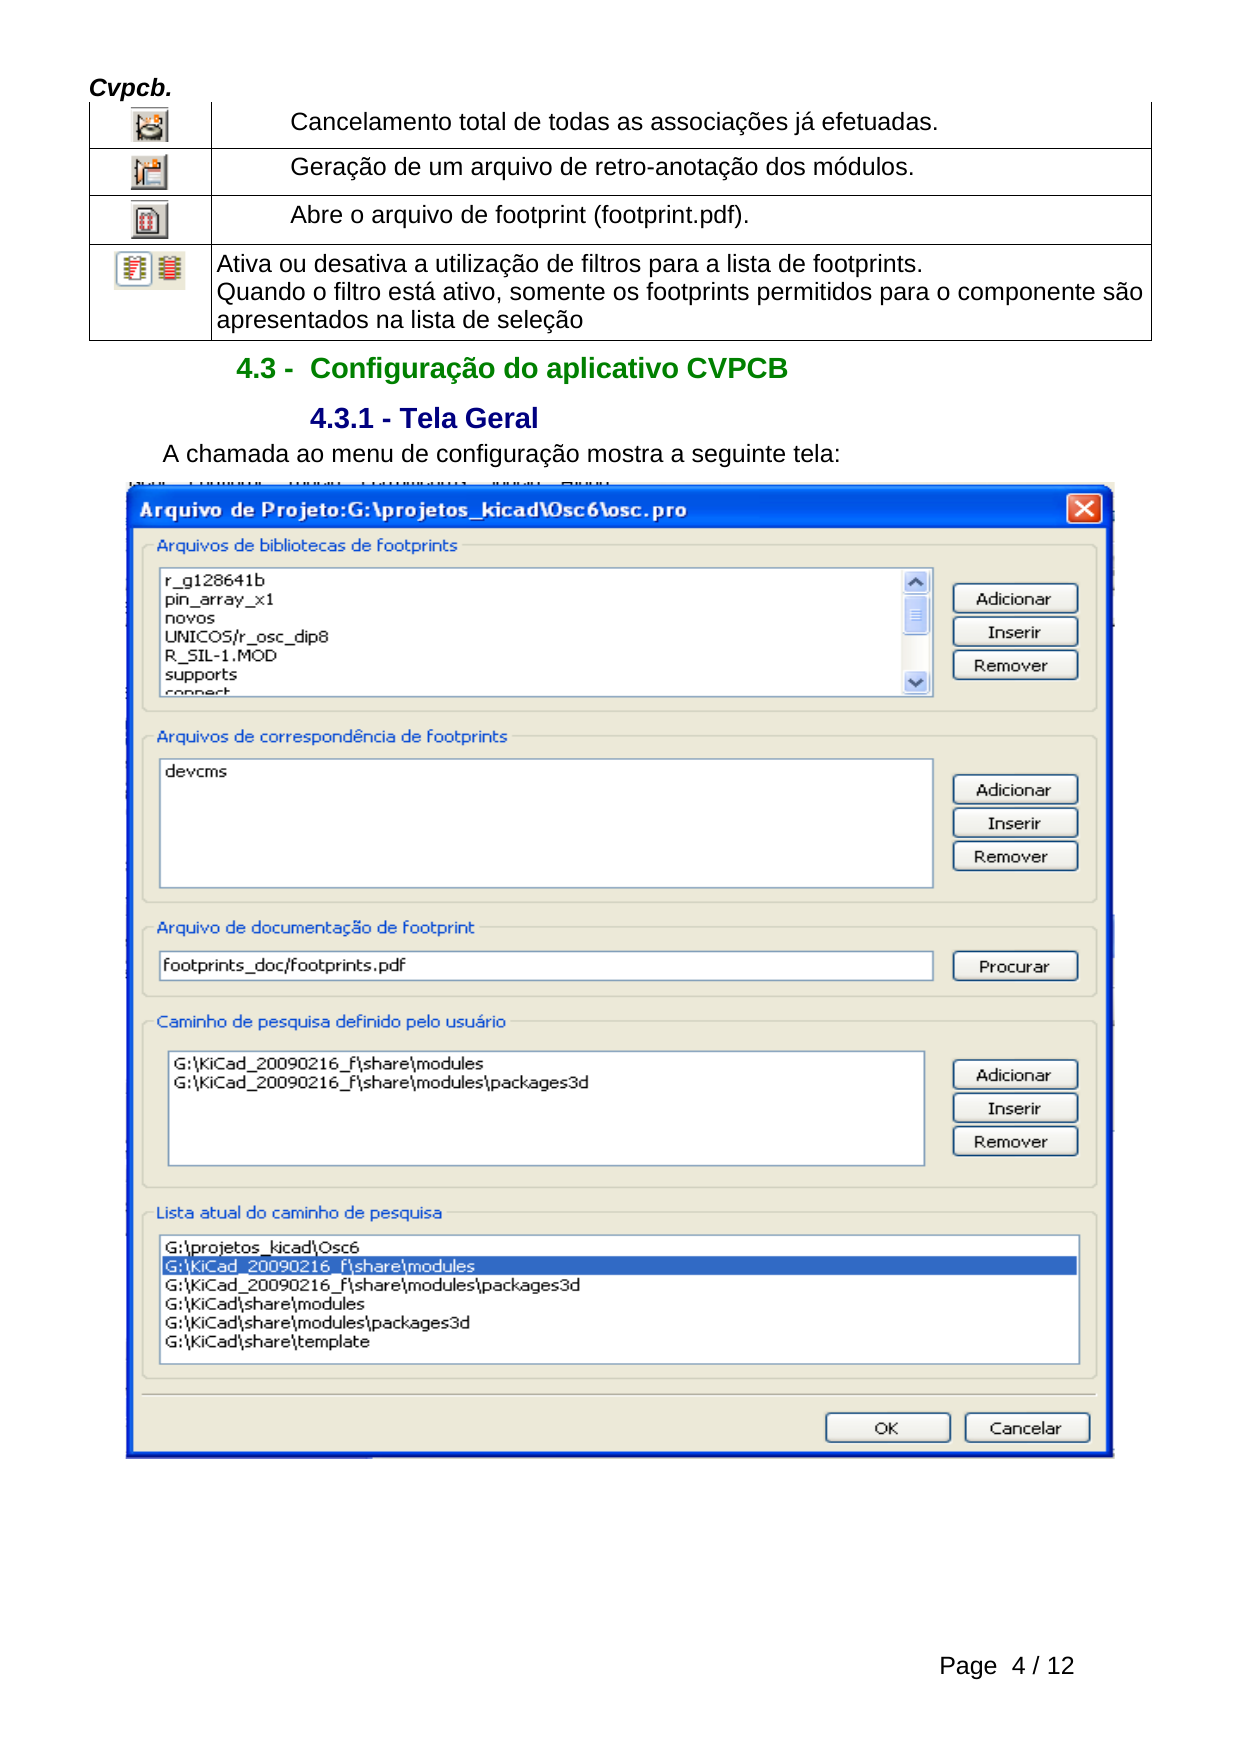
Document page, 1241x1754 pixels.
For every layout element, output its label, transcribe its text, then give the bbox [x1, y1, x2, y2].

table_cell Ativa ou desativa a utilização de filtros para a lista de footprints. Quando o filtro está ativo, somente os footprints permitidos para o componente são apresentados na lista de seleção [212, 245, 1151, 340]
picture [125, 482, 1115, 1459]
table_cell [90, 102, 211, 148]
picture [130, 200, 169, 239]
table_cell Geração de um arquivo de retro-anotação dos módulos. [212, 149, 1151, 195]
text A chamada ao menu de configuração mostra a seguinte tela: [162, 440, 1152, 468]
picture [130, 107, 169, 142]
table_cell [90, 196, 211, 244]
table_cell [90, 149, 211, 195]
table_cell Abre o arquivo de footprint (footprint.pdf). [212, 196, 1151, 244]
subtitle Tela Geral [236, 402, 1152, 434]
table_cell Cancelamento total de todas as associações já efetuadas. [212, 102, 1151, 148]
subtitle Configuração do aplicativo CVPCB [162, 352, 1152, 384]
picture [113, 250, 186, 290]
picture [130, 153, 169, 190]
table_cell [90, 245, 211, 340]
